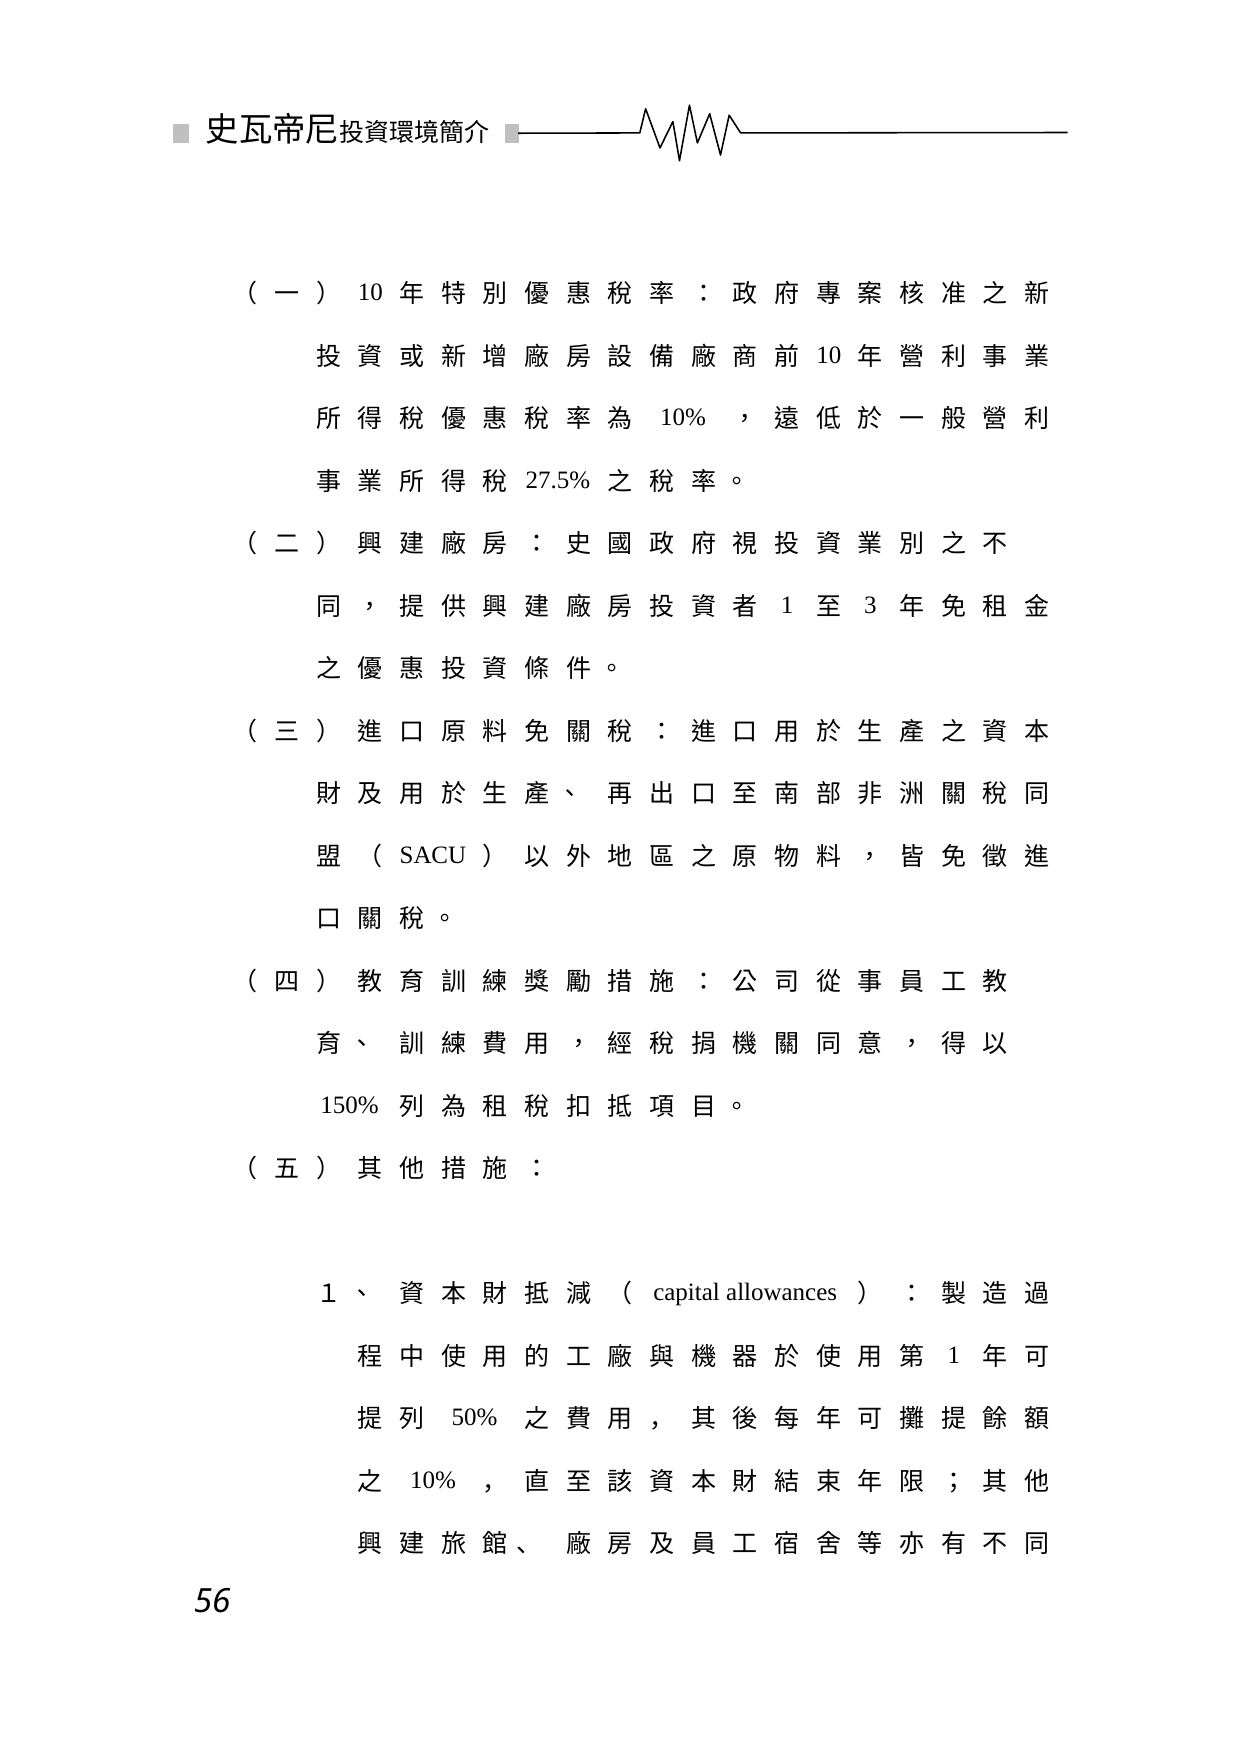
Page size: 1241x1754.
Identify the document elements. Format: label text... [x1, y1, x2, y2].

text （四）教育訓練獎勵措施：公司從事員工教育、訓練費用，經稅捐機關同意，得以150%列為租稅扣抵項目。 [207, 938, 1058, 1125]
text （五）其他措施： [207, 1125, 1058, 1188]
text （一）10年特別優惠稅率：政府專案核准之新投資或新增廠房設備廠商前10年營利事業所得稅優惠稅率為10%，遠低於一般營利事業所得稅27.5%之稅率。 [207, 250, 1058, 500]
text （三）進口原料免關稅：進口用於生產之資本財及用於生產、再出口至南部非洲關稅同盟（SACU）以外地區之原物料，皆免徵進口關稅。 [207, 688, 1058, 938]
text （二）興建廠房：史國政府視投資業別之不同，提供興建廠房投資者1至3年免租金之優惠投資條件。 [207, 500, 1058, 688]
text １、資本財抵減（capital allowances）：製造過程中使用的工廠與機器於使用第1年可提列50%之費用，其後每年可攤提餘額之10%，直至該資本財結束年限；其他興建旅館、廠房及員工宿舍等亦有不同 [281, 1250, 1058, 1563]
